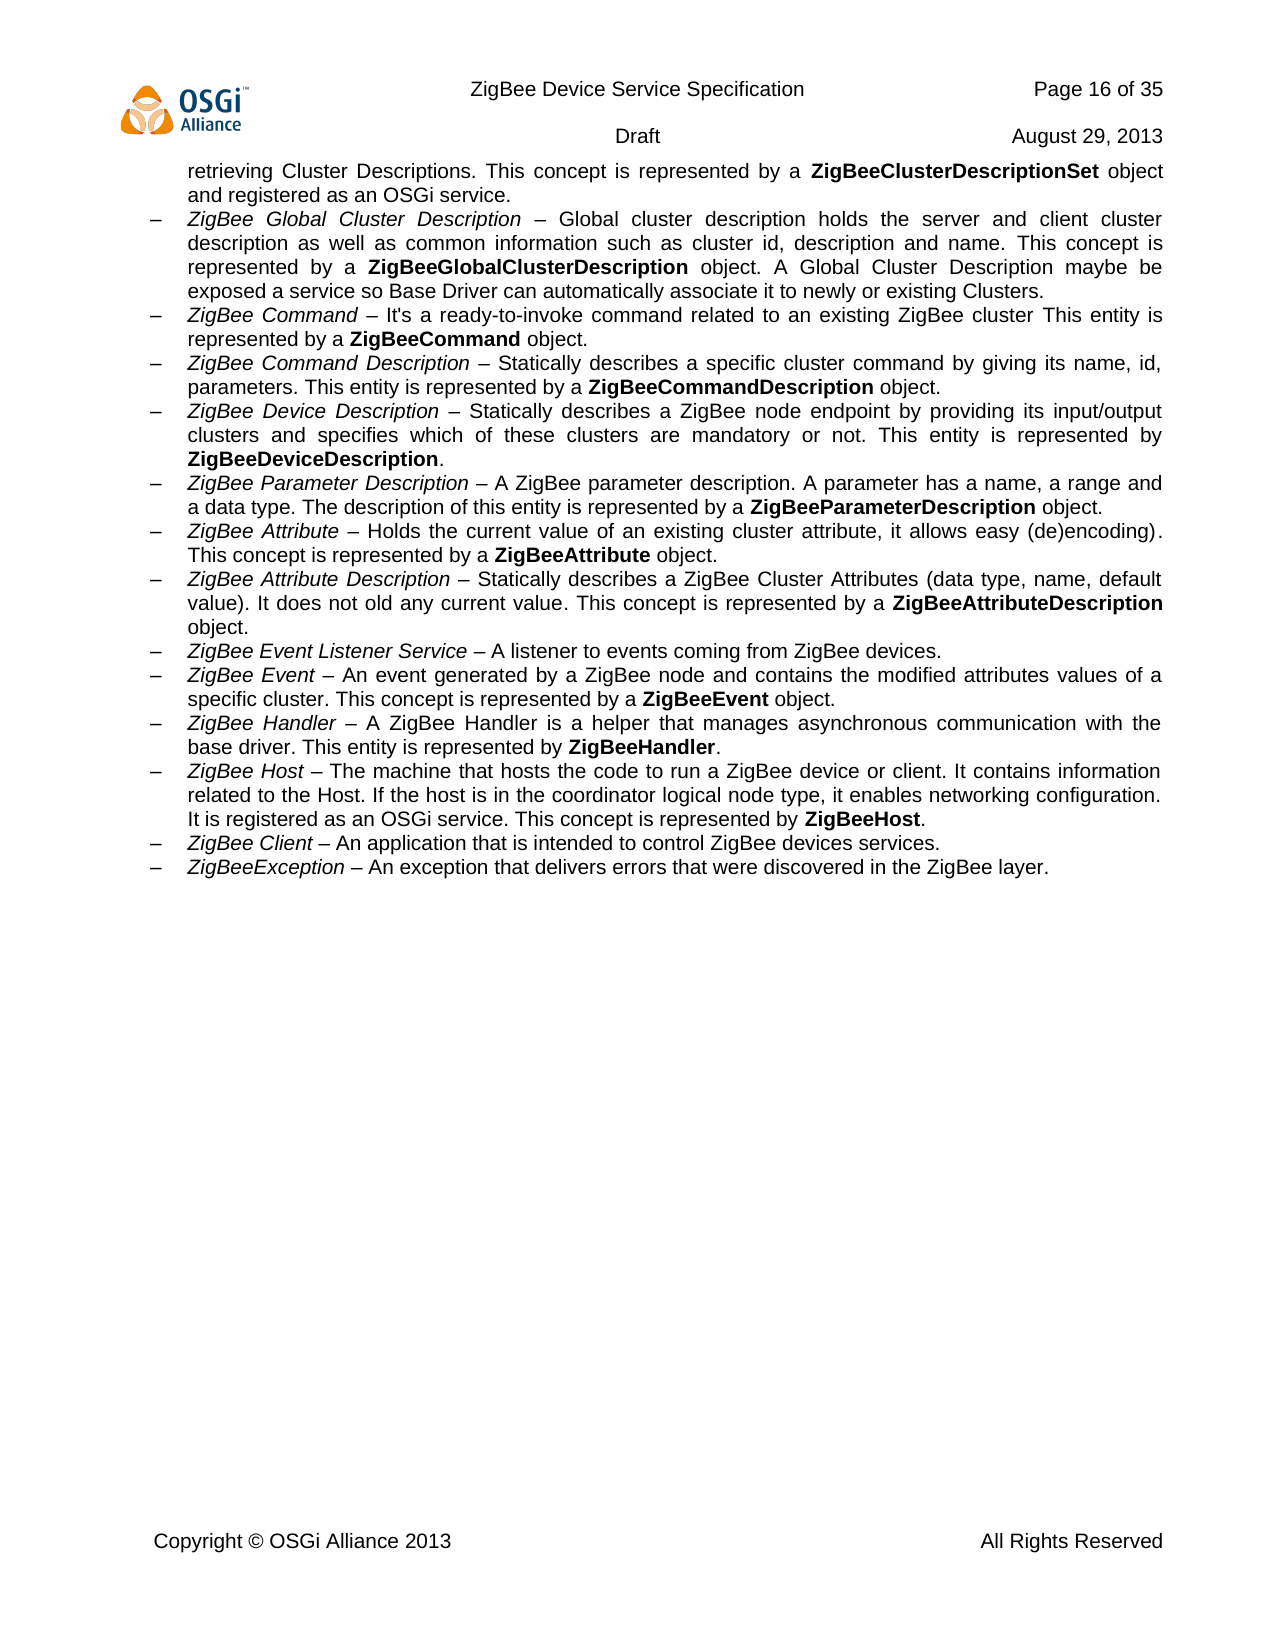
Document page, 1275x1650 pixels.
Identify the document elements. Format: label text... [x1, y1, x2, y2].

list ZigBee Host – The machine that hosts the code to run a ZigBee device or client. It contains information related to the Host. If the host is in the coordinator logical node type, it enables networking configuration. It is registered as an OSGi service. This concept is represented by ZigBeeHost. [150, 759, 1163, 831]
list retrieving Cluster Descriptions. This concept is represented by a ZigBeeClusterDescriptionSet object and registered as an OSGi service. [150, 159, 1163, 207]
list ZigBee Event – An event generated by a ZigBee node and contains the modified attributes values of a specific cluster. This concept is represented by a ZigBeeEvent object. [150, 663, 1163, 711]
list ZigBee Client – An application that is intended to control ZigBee devices services. [150, 831, 1163, 855]
list ZigBee Global Cluster Description – Global cluster description holds the server and client cluster description as well as common information such as cluster id, description and name. This concept is represented by a ZigBeeGlobalClusterDescription object. A Global Cluster Description maybe be exposed a service so Base Driver can automatically associate it to newly or existing Clusters. [150, 207, 1163, 303]
list ZigBee Event Listener Service – A listener to events coming from ZigBee devices. [150, 639, 1163, 663]
list ZigBeeException – An exception that delivers errors that were discovered in the ZigBee layer. [150, 855, 1163, 879]
list ZigBee Command – It's a ready-to-invoke command related to an existing ZigBee cluster This entity is represented by a ZigBeeCommand object. [150, 303, 1163, 351]
list ZigBee Attribute Description – Statically describes a ZigBee Cluster Attributes (data type, name, default value). It does not old any current value. This concept is represented by a ZigBeeAttributeDescription object. [150, 567, 1163, 639]
picture [113, 78, 257, 142]
list ZigBee Device Description – Statically describes a ZigBee node endpoint by providing its input/output clusters and specifies which of these clusters are mandatory or not. This entity is represented by ZigBeeDeviceDescription. [150, 399, 1163, 471]
list ZigBee Attribute – Holds the current value of an existing cluster attribute, it allows easy (de)encoding). This concept is represented by a ZigBeeAttribute object. [150, 519, 1163, 567]
list ZigBee Handler – A ZigBee Handler is a helper that manages asynchronous communication with the base driver. This entity is represented by ZigBeeHandler. [150, 711, 1163, 759]
list ZigBee Command Description – Statically describes a specific cluster command by giving its name, id, parameters. This entity is represented by a ZigBeeCommandDescription object. [150, 351, 1163, 399]
list ZigBee Parameter Description – A ZigBee parameter description. A parameter has a name, a range and a data type. The description of this entity is represented by a ZigBeeParameterDescription object. [150, 471, 1163, 519]
